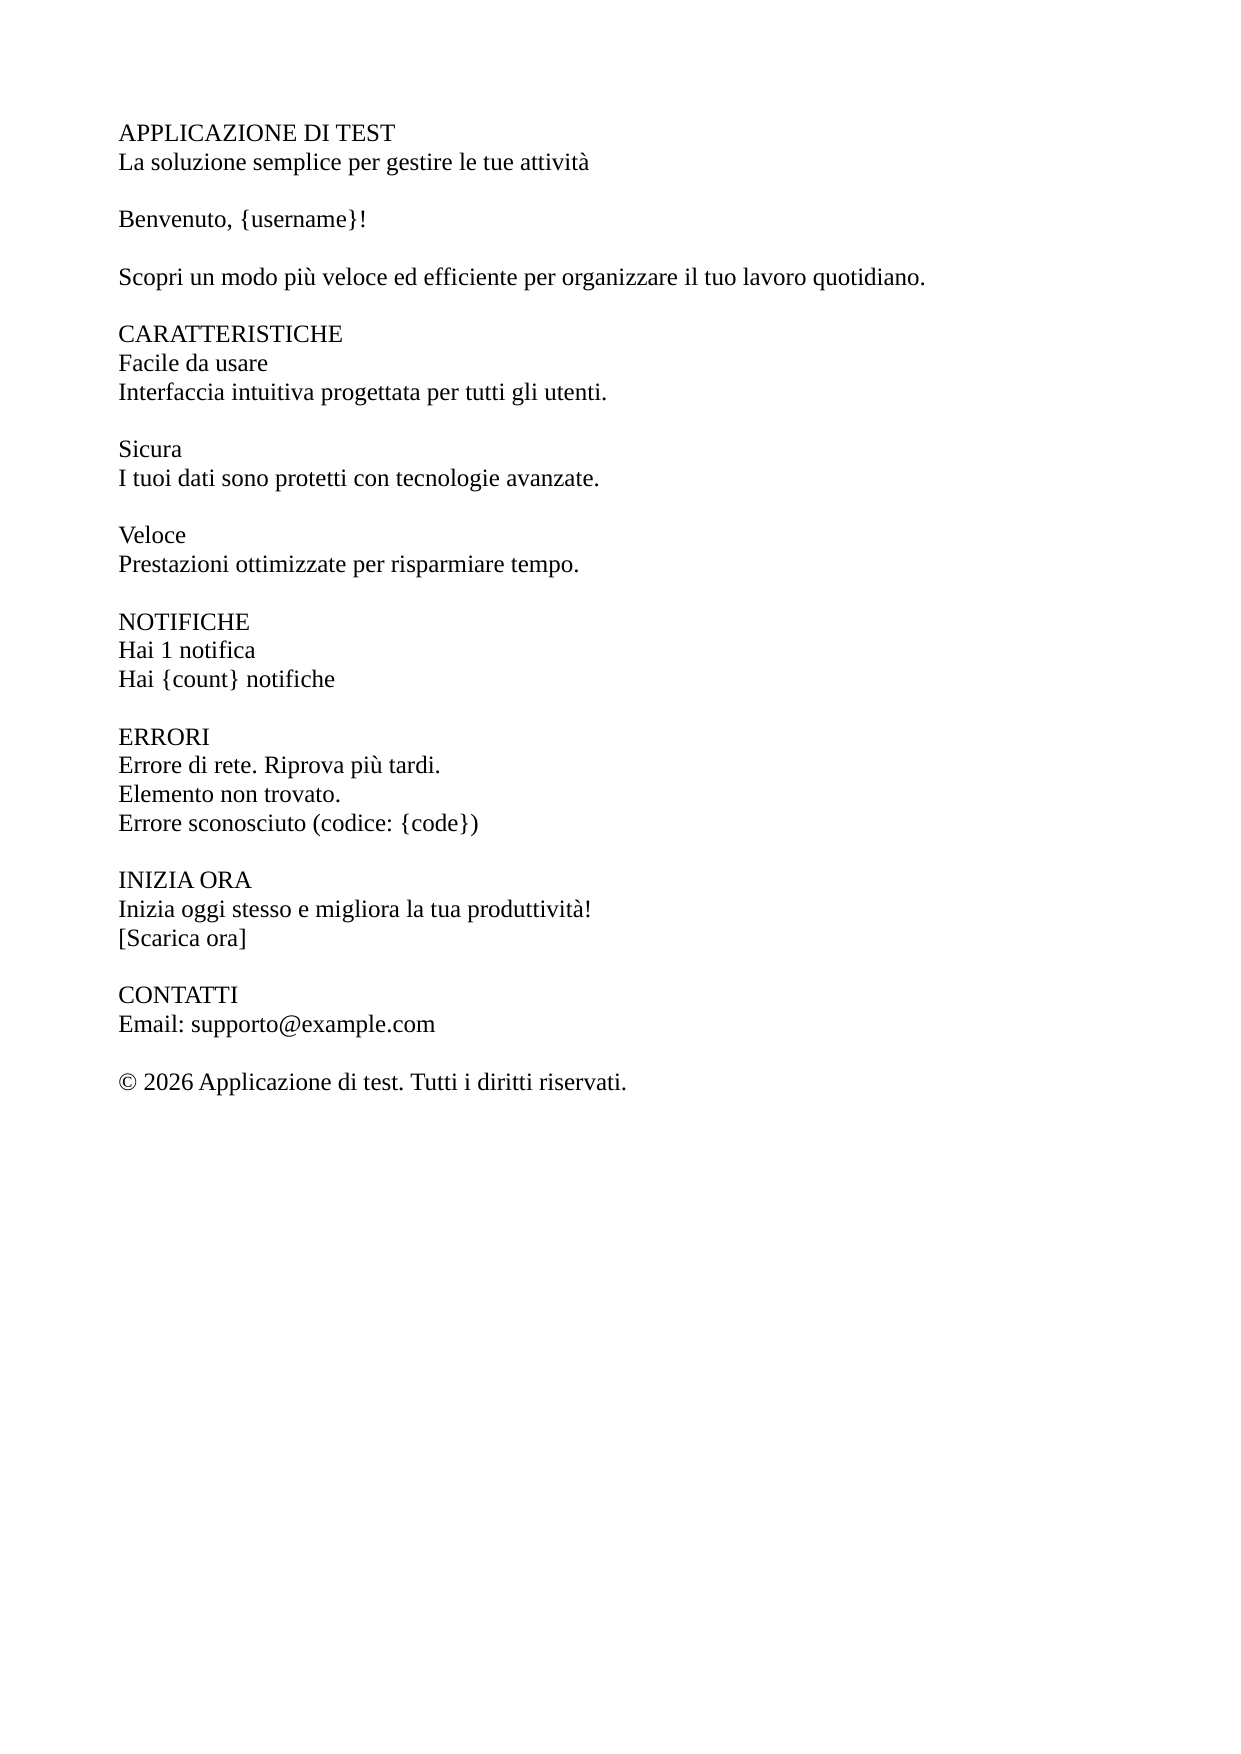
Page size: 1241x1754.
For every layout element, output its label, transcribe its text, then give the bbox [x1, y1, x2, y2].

text APPLICAZIONE DI TEST La soluzione semplice per gestire le tue attività Benvenuto, {username}! Scopri un modo più veloce ed efficiente per organizzare il tuo lavoro quotidiano. CARATTERISTICHE Facile da usare Interfaccia intuitiva progettata per tutti gli utenti. Sicura I tuoi dati sono protetti con tecnologie avanzate. Veloce Prestazioni ottimizzate per risparmiare tempo. NOTIFICHE Hai 1 notifica Hai {count} notifiche ERRORI Errore di rete. Riprova più tardi. Elemento non trovato. Errore sconosciuto (codice: {code}) INIZIA ORA Inizia oggi stesso e migliora la tua produttività! [Scarica ora] CONTATTI Email: supporto@example.com © 2026 Applicazione di test. Tutti i diritti riservati. [118, 118, 1122, 1096]
